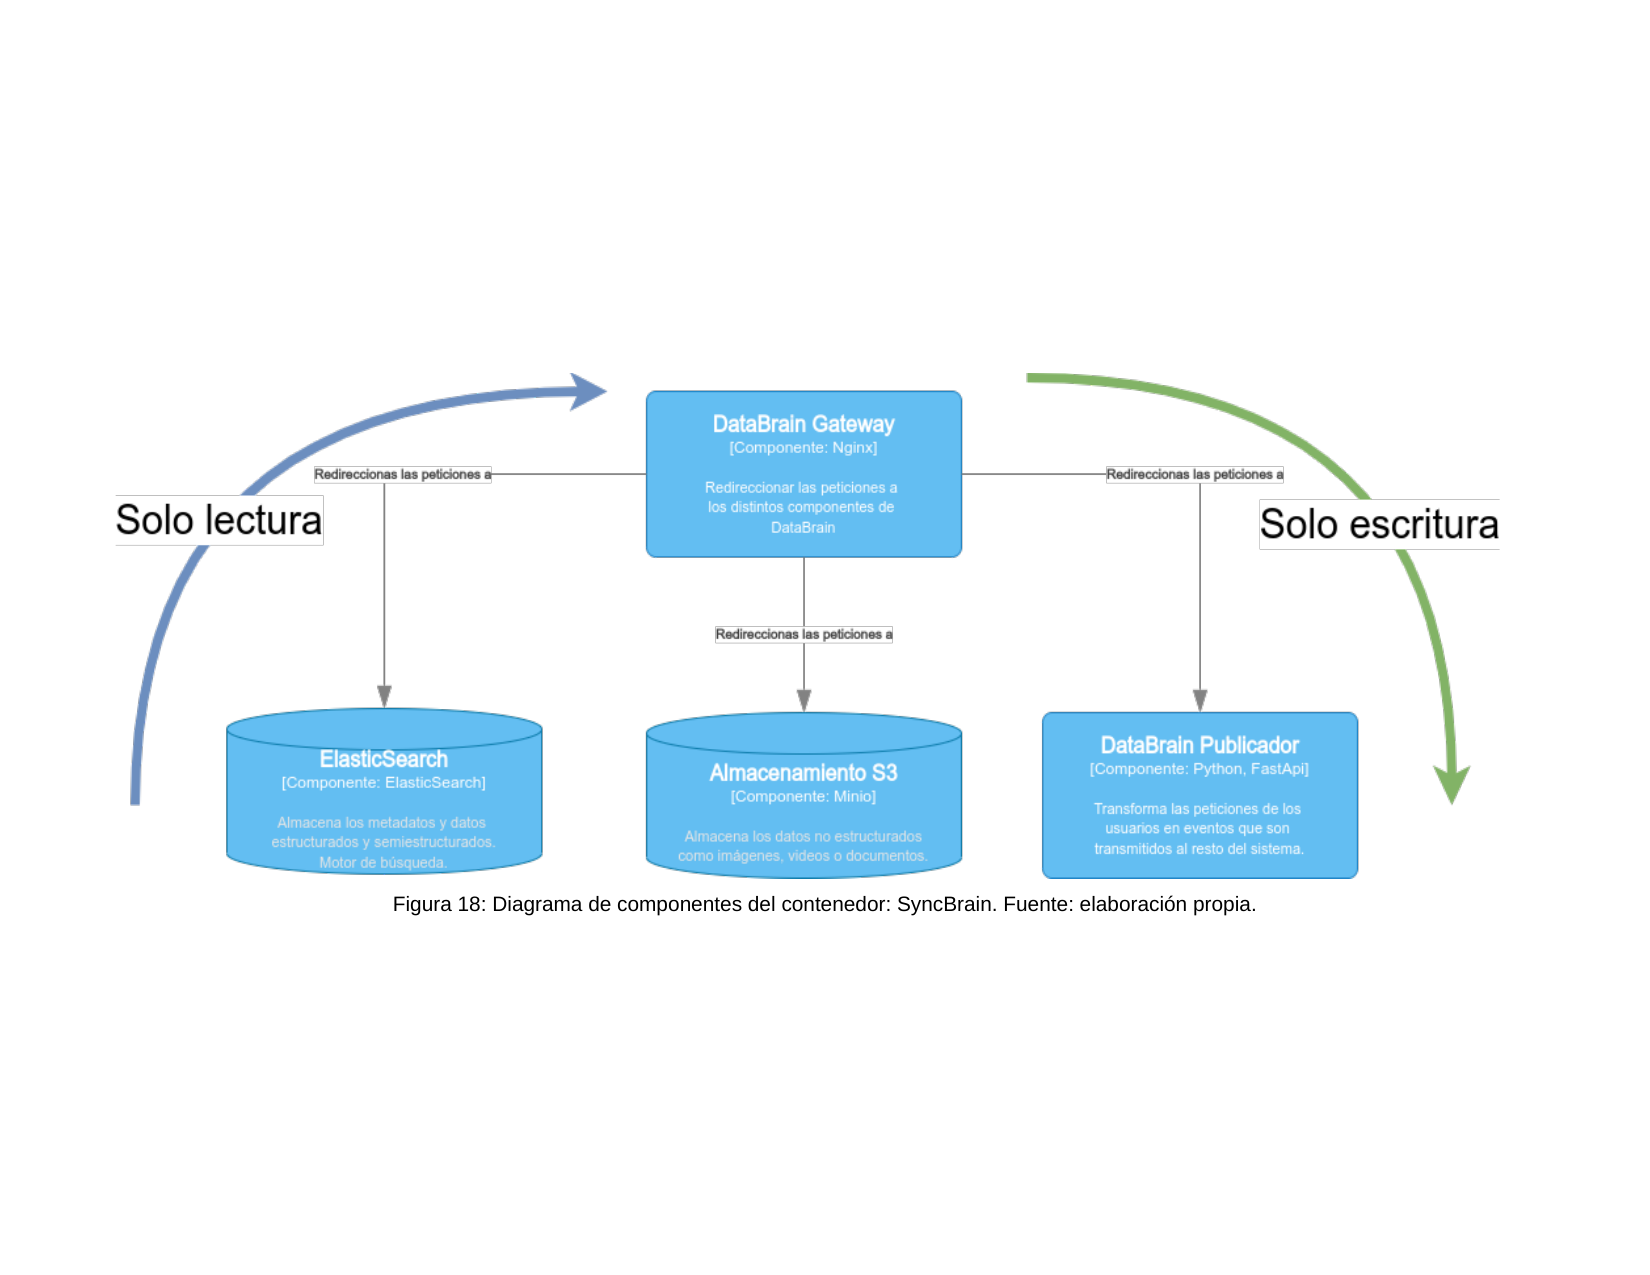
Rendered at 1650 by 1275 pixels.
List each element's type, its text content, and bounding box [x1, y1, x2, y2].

text Figura 18: Diagrama de componentes del contenedor: SyncBrain. Fuente: elaboración propia. [118, 879, 1532, 915]
picture [115, 373, 1500, 879]
